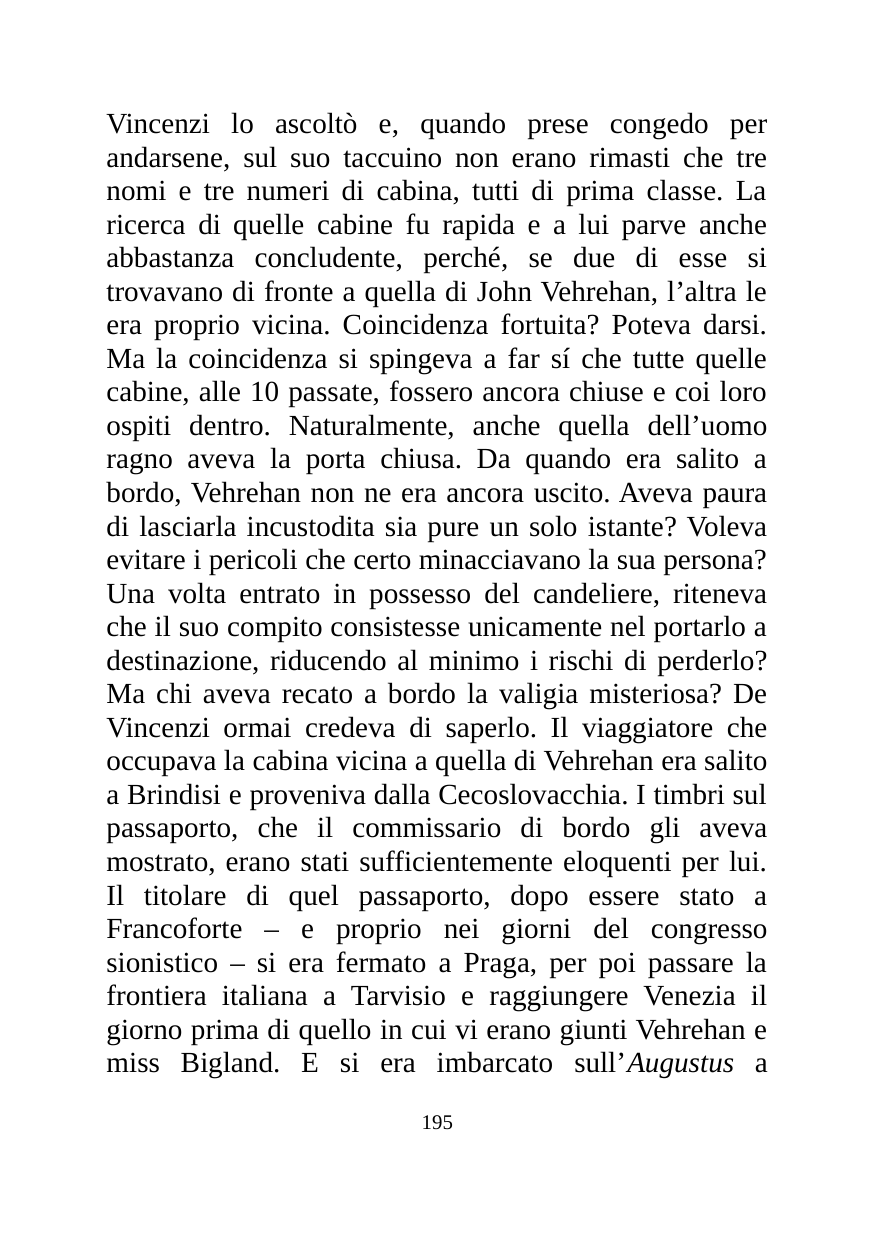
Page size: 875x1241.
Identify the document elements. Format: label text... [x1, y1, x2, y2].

text Vincenzi lo ascoltò e, quando prese congedo per andarsene, sul suo taccuino non erano rimasti che tre nomi e tre numeri di cabina, tutti di prima classe. La ricerca di quelle cabine fu rapida e a lui parve anche abbastanza concludente, perché, se due di esse si trovavano di fronte a quella di John Vehrehan, l’altra le era proprio vicina. Coincidenza fortuita? Poteva darsi. Ma la coincidenza si spingeva a far sí che tutte quelle cabine, alle 10 passate, fossero ancora chiuse e coi loro ospiti dentro. Naturalmente, anche quella dell’uomo ragno aveva la porta chiusa. Da quando era salito a bordo, Vehrehan non ne era ancora uscito. Aveva paura di lasciarla incustodita sia pure un solo istante? Voleva evitare i pericoli che certo minacciavano la sua persona? Una volta entrato in possesso del candeliere, riteneva che il suo compito consistesse unicamente nel portarlo a destinazione, riducendo al minimo i rischi di perderlo? Ma chi aveva recato a bordo la valigia misteriosa? De Vincenzi ormai credeva di saperlo. Il viaggiatore che occupava la cabina vicina a quella di Vehrehan era salito a Brindisi e proveniva dalla Cecoslovacchia. I timbri sul passaporto, che il commissario di bordo gli aveva mostrato, erano stati sufficientemente eloquenti per lui. Il titolare di quel passaporto, dopo essere stato a Francoforte – e proprio nei giorni del congresso sionistico – si era fermato a Praga, per poi passare la frontiera italiana a Tarvisio e raggiungere Venezia il giorno prima di quello in cui vi erano giunti Vehrehan e miss Bigland. E si era imbarcato sull’Augustus a [106, 106, 768, 1079]
